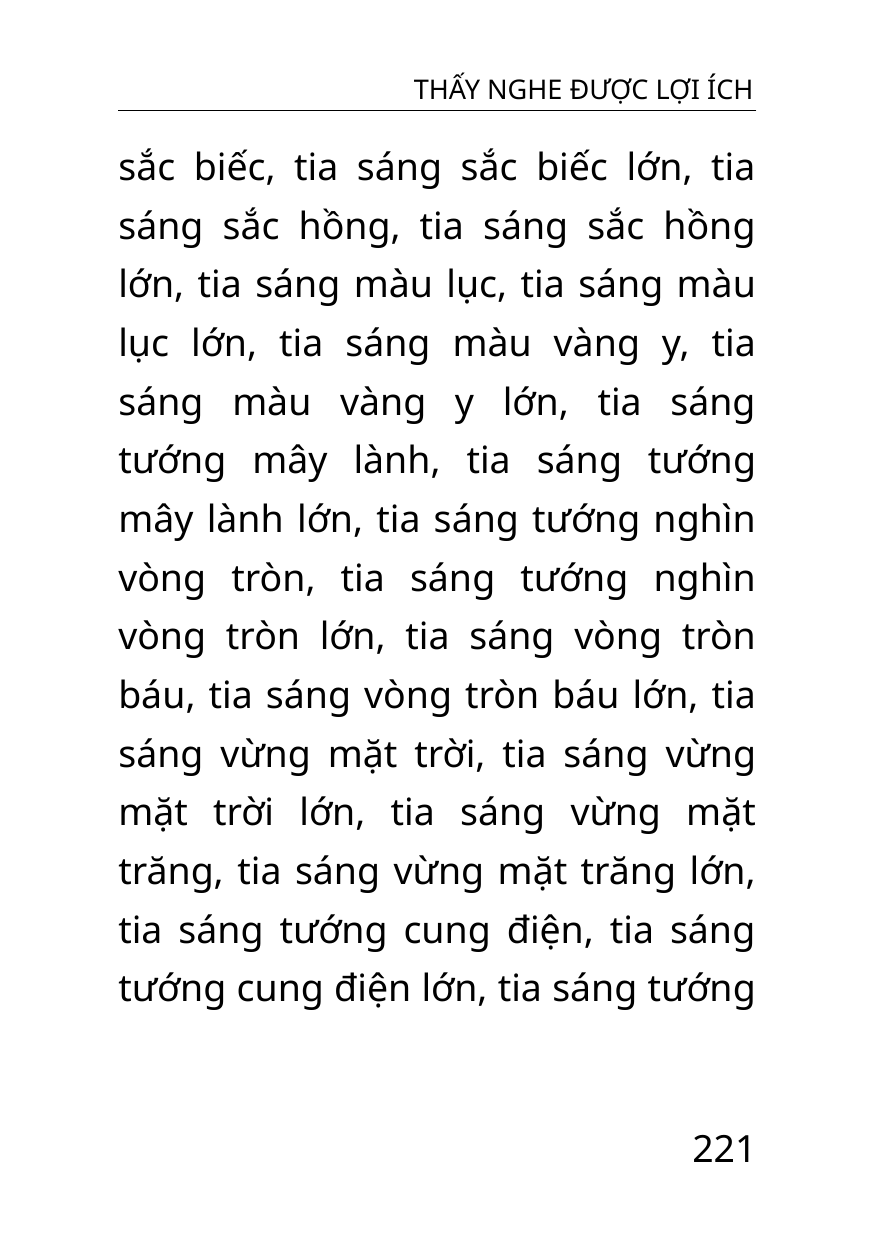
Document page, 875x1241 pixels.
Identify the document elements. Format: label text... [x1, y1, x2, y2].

text sắc biếc, tia sáng sắc biếc lớn, tia sáng sắc hồng, tia sáng sắc hồng lớn, tia sáng màu lục, tia sáng màu lục lớn, tia sáng màu vàng y, tia sáng màu vàng y lớn, tia sáng tướng mây lành, tia sáng tướng mây lành lớn, tia sáng tướng nghìn vòng tròn, tia sáng tướng nghìn vòng tròn lớn, tia sáng vòng tròn báu, tia sáng vòng tròn báu lớn, tia sáng vừng mặt trời, tia sáng vừng mặt trời lớn, tia sáng vừng mặt trăng, tia sáng vừng mặt trăng lớn, tia sáng tướng cung điện, tia sáng tướng cung điện lớn, tia sáng tướng [118, 141, 756, 1013]
